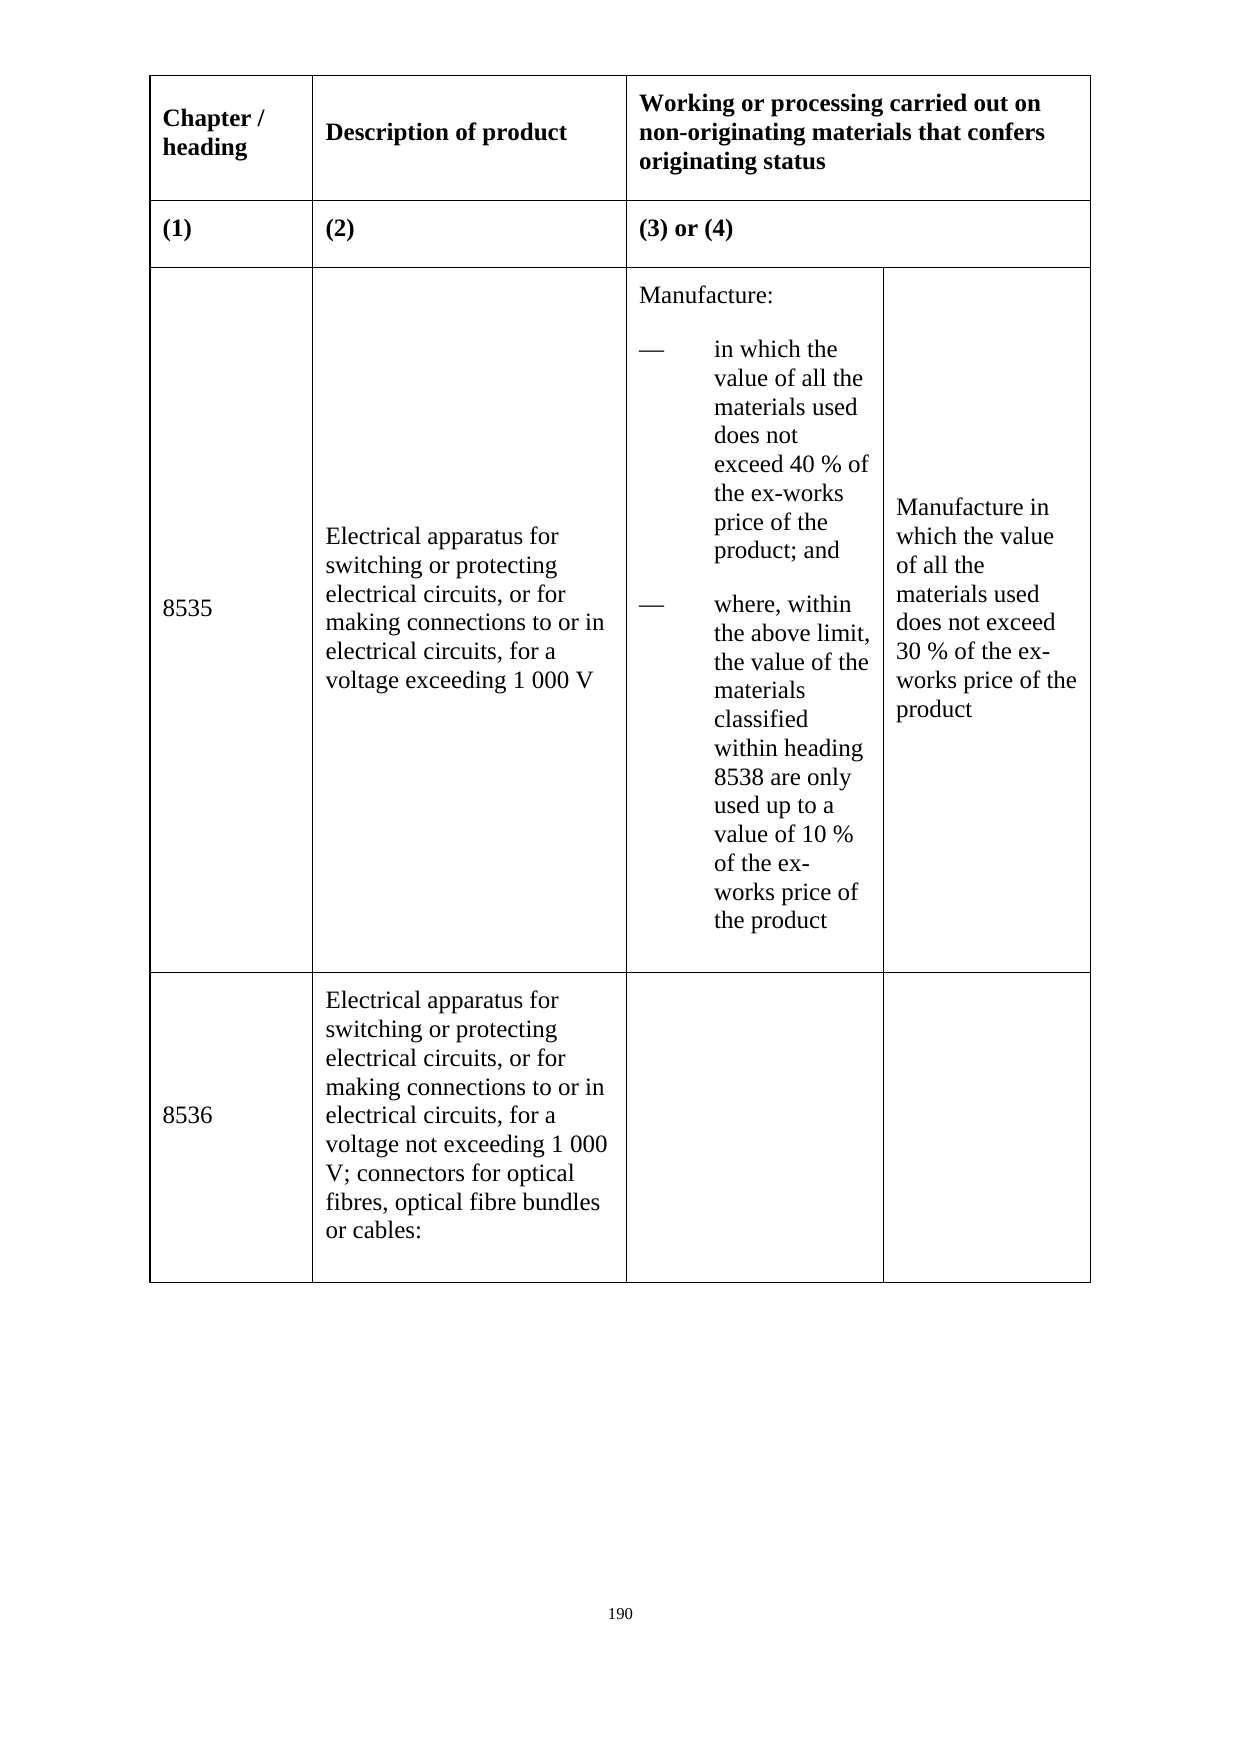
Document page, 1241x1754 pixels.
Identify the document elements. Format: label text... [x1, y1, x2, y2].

table_cell Electrical apparatus for switching or protecting electrical circuits, or for making connections to or in electrical circuits, for a voltage exceeding 1 000 V [313, 268, 626, 972]
table_header Working or processing carried out on non‐originating materials that confers originating status [627, 76, 1090, 200]
table_cell (2) [313, 201, 626, 267]
table_cell Electrical apparatus for switching or protecting electrical circuits, or for making connections to or in electrical circuits, for a voltage not exceeding 1 000 V; connectors for optical fibres, optical fibre bundles or cables: [313, 973, 626, 1282]
table_header Description of product [313, 76, 626, 200]
table_cell Manufacture in which the value of all the materials used does not exceed 30 % of the ex‐works price of the product [884, 268, 1090, 972]
table_cell 8535 [151, 268, 312, 972]
table_header Chapter / heading [151, 76, 312, 200]
table_cell 8536 [151, 973, 312, 1282]
table_cell [884, 973, 1090, 1282]
table_cell [627, 973, 883, 1282]
table_cell (3) or (4) [627, 201, 1090, 267]
table_cell Manufacture: — in which the value of all the materials used does not exceed 40 % of the ex‐works price of the product; and — where, within the above limit, the value of the materials classified within heading 8538 are only used up to a value of 10 % of the ex‐works price of the product [627, 268, 883, 972]
table_cell (1) [151, 201, 312, 267]
